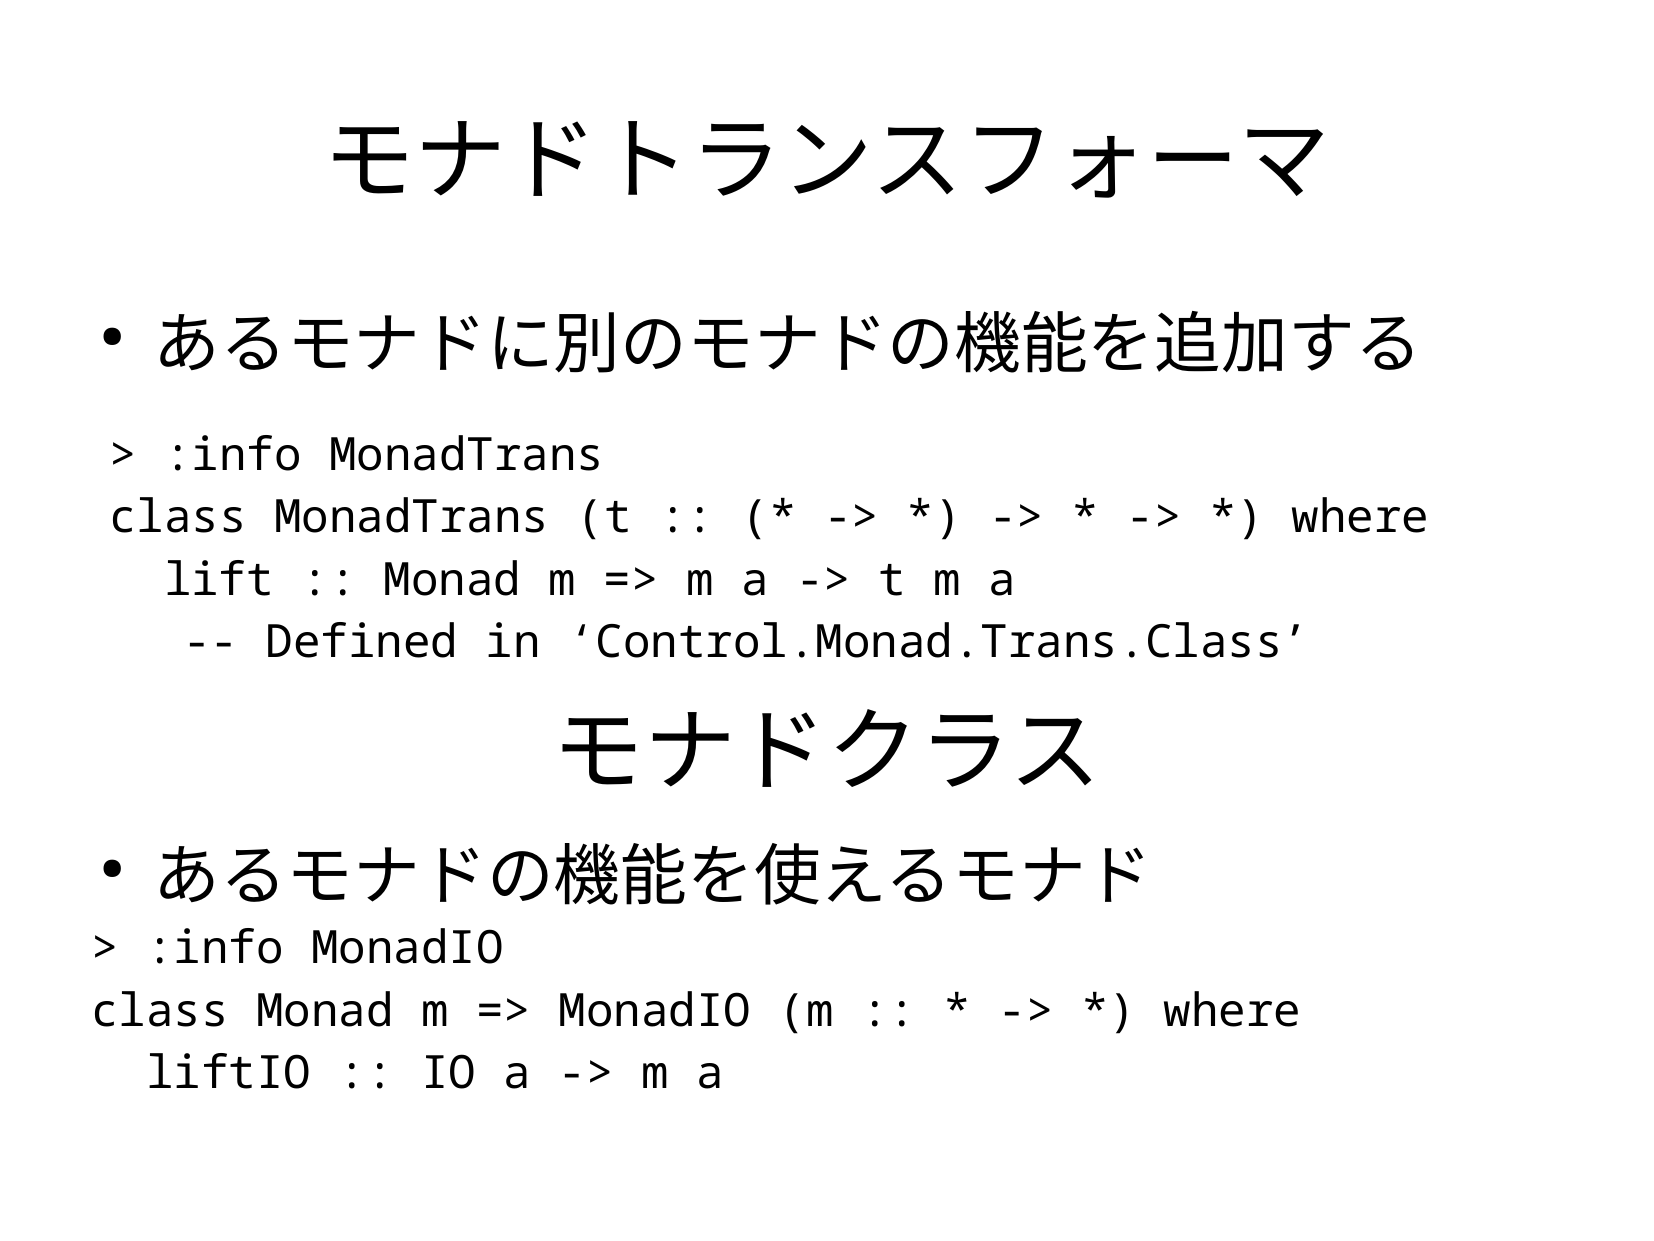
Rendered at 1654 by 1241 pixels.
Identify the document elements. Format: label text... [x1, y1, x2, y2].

title モナドクラス [82, 639, 1571, 848]
text_box > :info MonadTrans class MonadTrans (t :: (* -> *) -> * -> *) where lift :: Monad m => m a -> t m a -- Defined in ‘Control.Monad.Trans.Class’ [94, 413, 1560, 639]
title モナドトランスフォーマ [82, 49, 1571, 257]
list あるモナドの機能を使えるモナド [82, 848, 1571, 922]
list あるモナドに別のモナドの機能を追加する [82, 290, 1571, 390]
text_box > :info MonadIO class Monad m => MonadIO (m :: * -> *) where liftIO :: IO a -> m a [76, 907, 1347, 1089]
